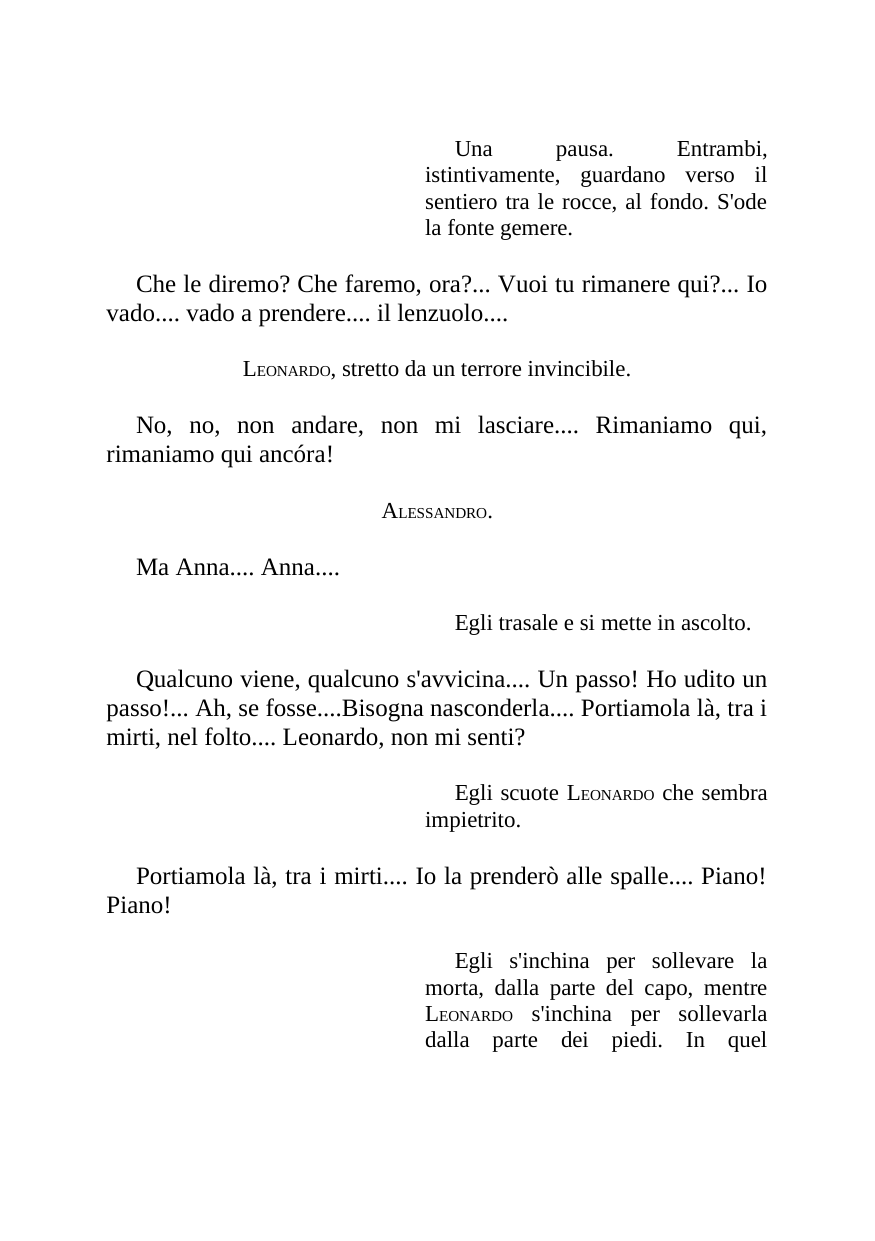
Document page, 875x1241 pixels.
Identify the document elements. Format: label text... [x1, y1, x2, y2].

text Alessandro. [106, 497, 768, 523]
text Ma Anna.... Anna.... [106, 552, 768, 581]
text Che le diremo? Che faremo, ora?... Vuoi tu rimanere qui?... Io vado.... vado a prendere.... il lenzuolo.... [106, 269, 768, 327]
text Egli s'inchina per sollevare la morta, dalla parte del capo, mentre Leonardo s'inchina per sollevarla dalla parte dei piedi. In quel [425, 947, 768, 1053]
text No, no, non andare, non mi lasciare.... Rimaniamo qui, rimaniamo qui ancóra! [106, 411, 768, 468]
text Egli scuote Leonardo che sembra impietrito. [425, 779, 768, 832]
text Egli trasale e si mette in ascolto. [425, 609, 768, 636]
text Qualcuno viene, qualcuno s'avvicina.... Un passo! Ho udito un passo!... Ah, se fosse....Bisogna nasconderla.... Portiamola là, tra i mirti, nel folto.... Leonardo, non mi senti? [106, 664, 768, 751]
text Portiamola là, tra i mirti.... Io la prenderò alle spalle.... Piano! Piano! [106, 861, 768, 918]
text Leonardo, stretto da un terrore invincibile. [106, 355, 768, 382]
text Una pausa. Entrambi, istintivamente, guardano verso il sentiero tra le rocce, al fondo. S'ode la fonte gemere. [425, 135, 768, 240]
